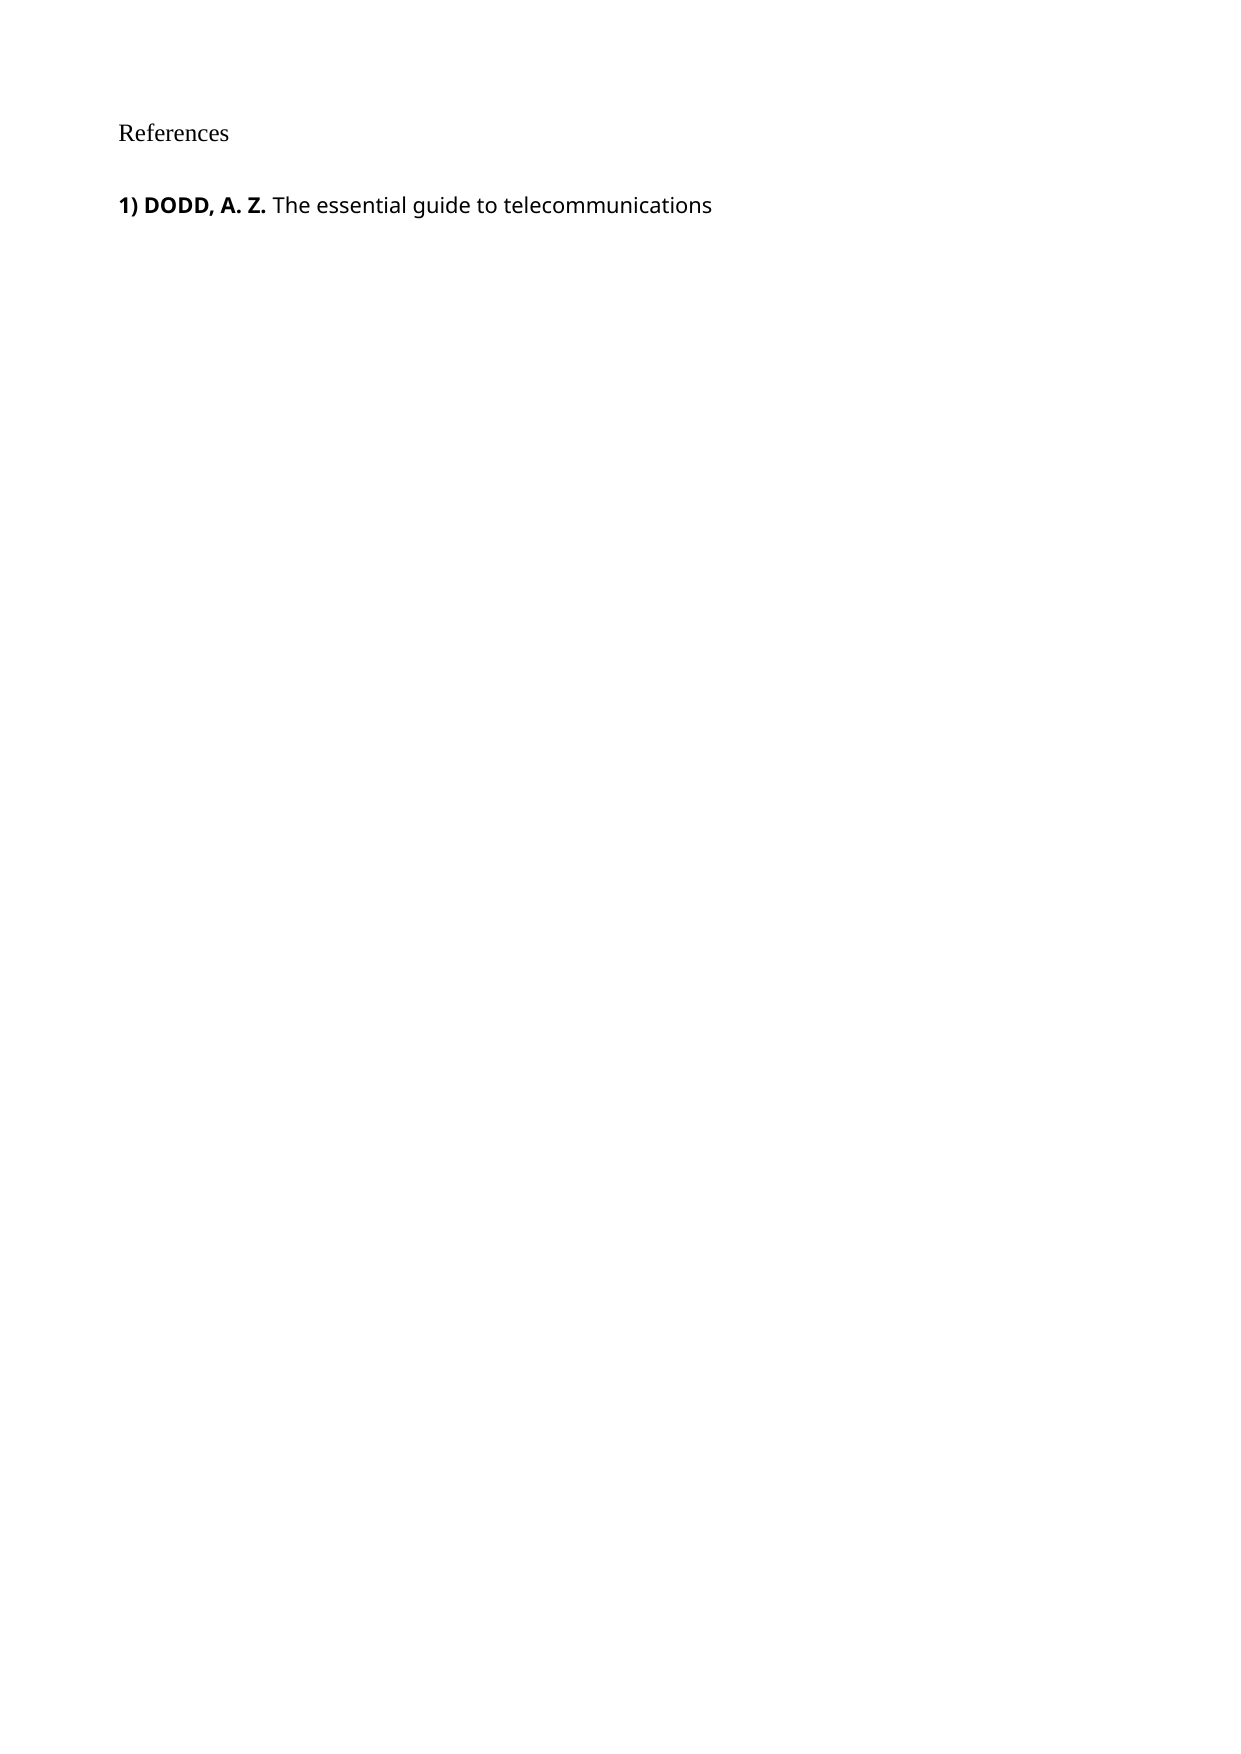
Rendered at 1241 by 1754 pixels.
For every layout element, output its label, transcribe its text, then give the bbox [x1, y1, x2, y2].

text References [118, 118, 1122, 147]
subtitle 1) DODD, A. Z. The essential guide to telecommunications [118, 190, 1122, 220]
